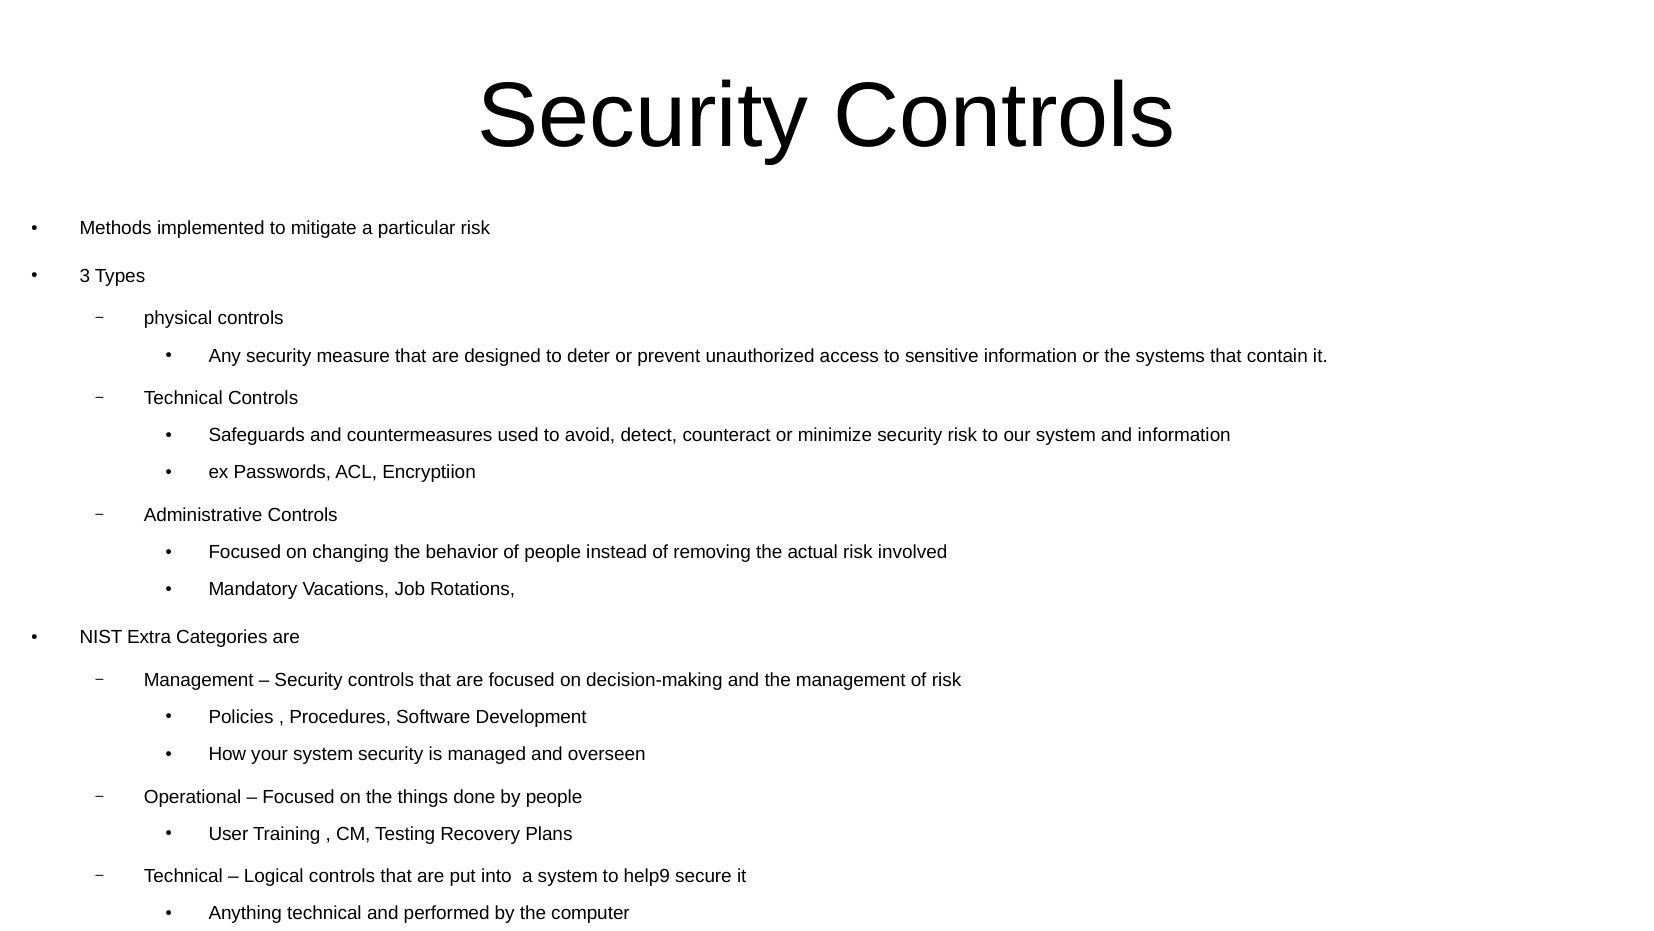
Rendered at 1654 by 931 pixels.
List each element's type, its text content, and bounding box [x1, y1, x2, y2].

title Security Controls [82, 37, 1571, 193]
list Methods implemented to mitigate a particular risk 3 Types physical controls Any security measure that are designed to deter or prevent unauthorized access to sensitive information or the systems that contain it. Technical Controls Safeguards and countermeasures used to avoid, detect, counteract or minimize security risk to our system and information ex Passwords, ACL, Encryptiion Administrative Controls Focused on changing the behavior of people instead of removing the actual risk involved Mandatory Vacations, Job Rotations, NIST Extra Categories are Management – Security controls that are focused on decision-making and the management of risk Policies , Procedures, Software Development How your system security is managed and overseen Operational – Focused on the things done by people User Training , CM, Testing Recovery Plans Technical – Logical controls that are put into a system to help9 secure it Anything technical and performed by the computer [15, 217, 1571, 931]
